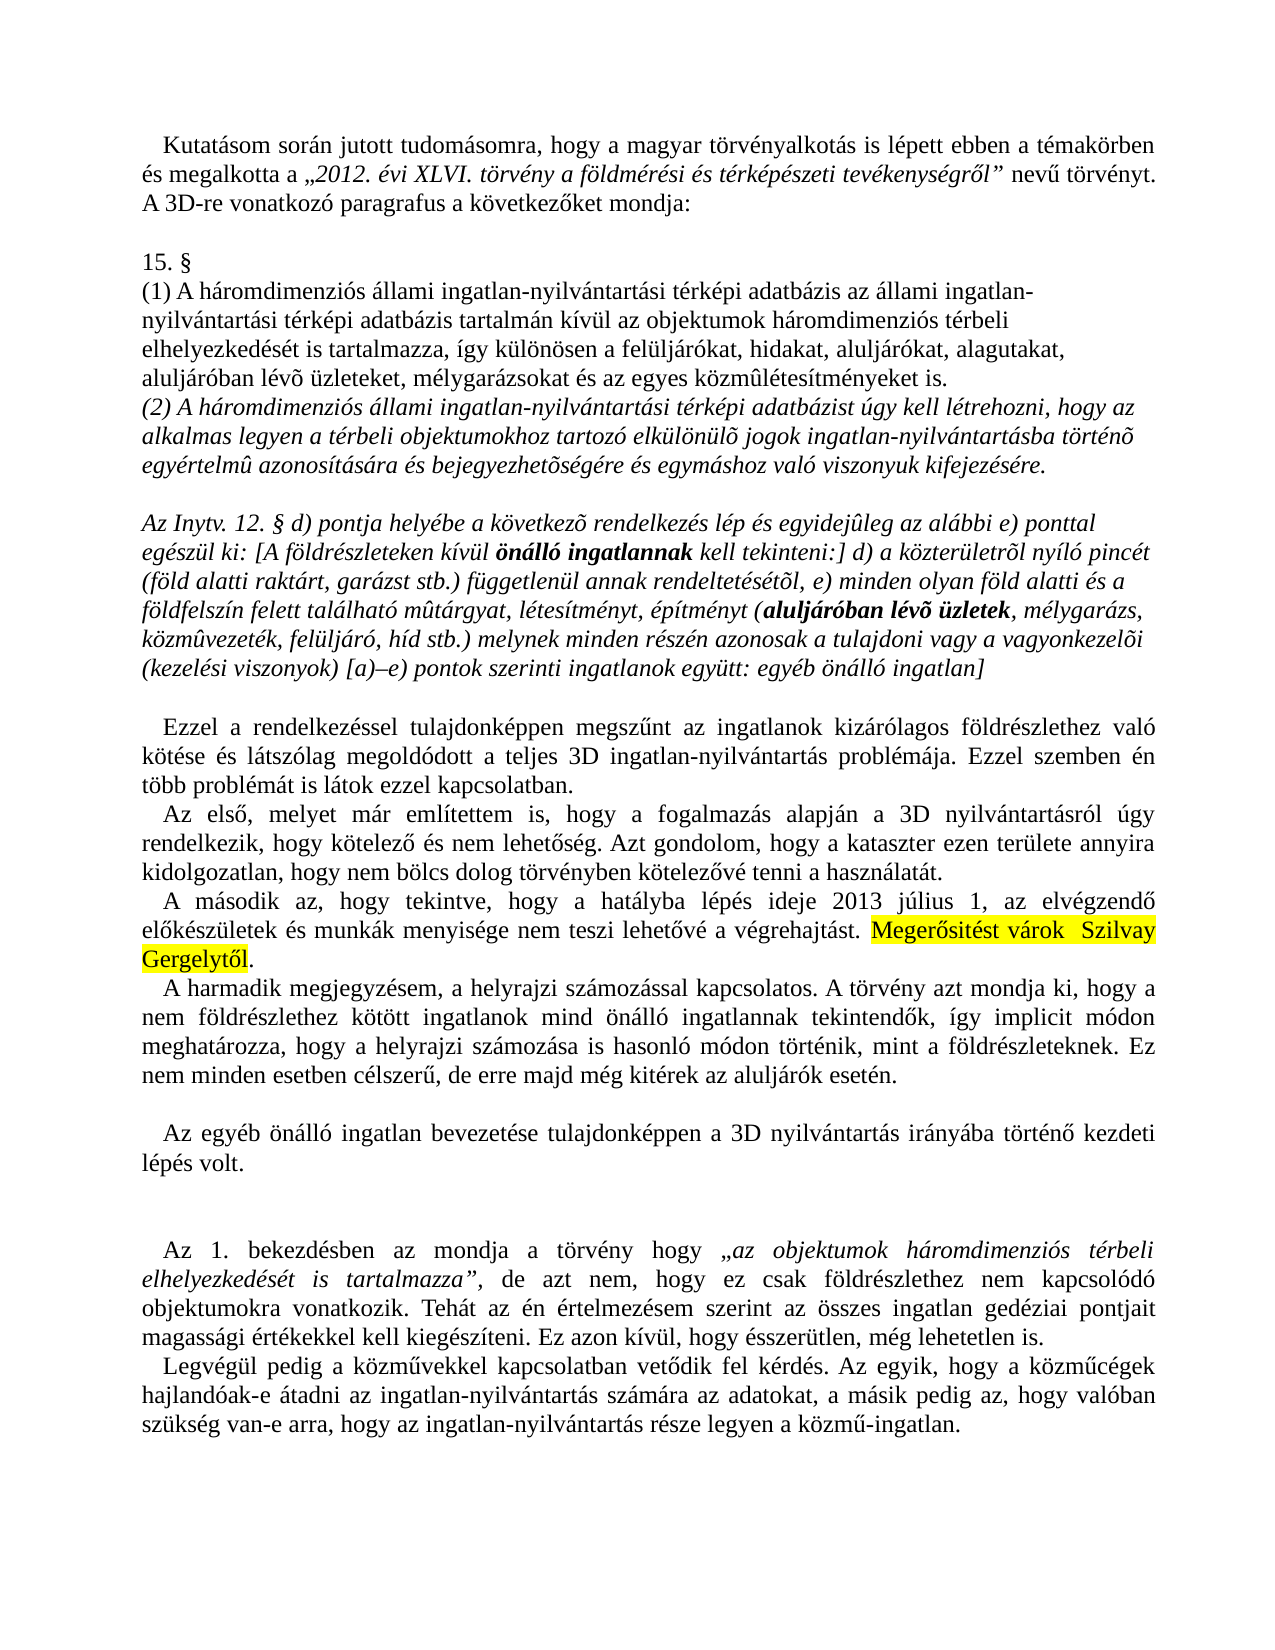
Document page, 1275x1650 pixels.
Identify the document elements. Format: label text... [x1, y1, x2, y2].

text Az 1. bekezdésben az mondja a törvény hogy „az objektumok háromdimenziós térbeli elhelyezkedését is tartalmazza”, de azt nem, hogy ez csak földrészlethez nem kapcsolódó objektumokra vonatkozik. Tehát az én értelmezésem szerint az összes ingatlan gedéziai pontjait magassági értékekkel kell kiegészíteni. Ez azon kívül, hogy ésszerütlen, még lehetetlen is. [142, 1234, 1156, 1351]
text Legvégül pedig a közművekkel kapcsolatban vetődik fel kérdés. Az egyik, hogy a közműcégek hajlandóak-e átadni az ingatlan-nyilvántartás számára az adatokat, a másik pedig az, hogy valóban szükség van-e arra, hogy az ingatlan-nyilvántartás része legyen a közmű-ingatlan. [142, 1351, 1156, 1438]
text Ezzel a rendelkezéssel tulajdonképpen megszűnt az ingatlanok kizárólagos földrészlethez való kötése és látszólag megoldódott a teljes 3D ingatlan-nyilvántartás problémája. Ezzel szemben én több problémát is látok ezzel kapcsolatban. [142, 711, 1156, 799]
text A második az, hogy tekintve, hogy a hatályba lépés ideje 2013 július 1, az elvégzendő előkészületek és munkák menyisége nem teszi lehetővé a végrehajtást. Megerősitést várok Szilvay Gergelytől. [142, 886, 1156, 973]
text Kutatásom során jutott tudomásomra, hogy a magyar törvényalkotás is lépett ebben a témakörben és megalkotta a „2012. évi XLVI. törvény a földmérési és térképészeti tevékenységről” nevű törvényt. A 3D-re vonatkozó paragrafus a következőket mondja: [142, 130, 1156, 217]
text Az Inytv. 12. § d) pontja helyébe a következõ rendelkezés lép és egyidejûleg az alábbi e) ponttal egészül ki: [A földrészleteken kívül önálló ingatlannak kell tekinteni:] d) a közterületrõl nyíló pincét (föld alatti raktárt, garázst stb.) függetlenül annak rendeltetésétõl, e) minden olyan föld alatti és a földfelszín felett található mûtárgyat, létesítményt, építményt (aluljáróban lévõ üzletek, mélygarázs, közmûvezeték, felüljáró, híd stb.) melynek minden részén azonosak a tulajdoni vagy a vagyonkezelõi (kezelési viszonyok) [a)–e) pontok szerinti ingatlanok együtt: egyéb önálló ingatlan] [142, 508, 1156, 682]
text Az első, melyet már említettem is, hogy a fogalmazás alapján a 3D nyilvántartásról úgy rendelkezik, hogy kötelező és nem lehetőség. Azt gondolom, hogy a kataszter ezen területe annyira kidolgozatlan, hogy nem bölcs dolog törvényben kötelezővé tenni a használatát. [142, 799, 1156, 886]
text Az egyéb önálló ingatlan bevezetése tulajdonképpen a 3D nyilvántartás irányába történő kezdeti lépés volt. [142, 1118, 1156, 1176]
text 15. § [142, 246, 1156, 276]
text (2) A háromdimenziós állami ingatlan-nyilvántartási térképi adatbázist úgy kell létrehozni, hogy az alkalmas legyen a térbeli objektumokhoz tartozó elkülönülõ jogok ingatlan-nyilvántartásba történõ egyértelmû azonosítására és bejegyezhetõségére és egymáshoz való viszonyuk kifejezésére. [142, 392, 1156, 479]
text (1) A háromdimenziós állami ingatlan-nyilvántartási térképi adatbázis az állami ingatlan-nyilvántartási térképi adatbázis tartalmán kívül az objektumok háromdimenziós térbeli elhelyezkedését is tartalmazza, így különösen a felüljárókat, hidakat, aluljárókat, alagutakat, aluljáróban lévõ üzleteket, mélygarázsokat és az egyes közmûlétesítményeket is. [142, 276, 1156, 392]
text A harmadik megjegyzésem, a helyrajzi számozással kapcsolatos. A törvény azt mondja ki, hogy a nem földrészlethez kötött ingatlanok mind önálló ingatlannak tekintendők, így implicit módon meghatározza, hogy a helyrajzi számozása is hasonló módon történik, mint a földrészleteknek. Ez nem minden esetben célszerű, de erre majd még kitérek az aluljárók esetén. [142, 973, 1156, 1089]
